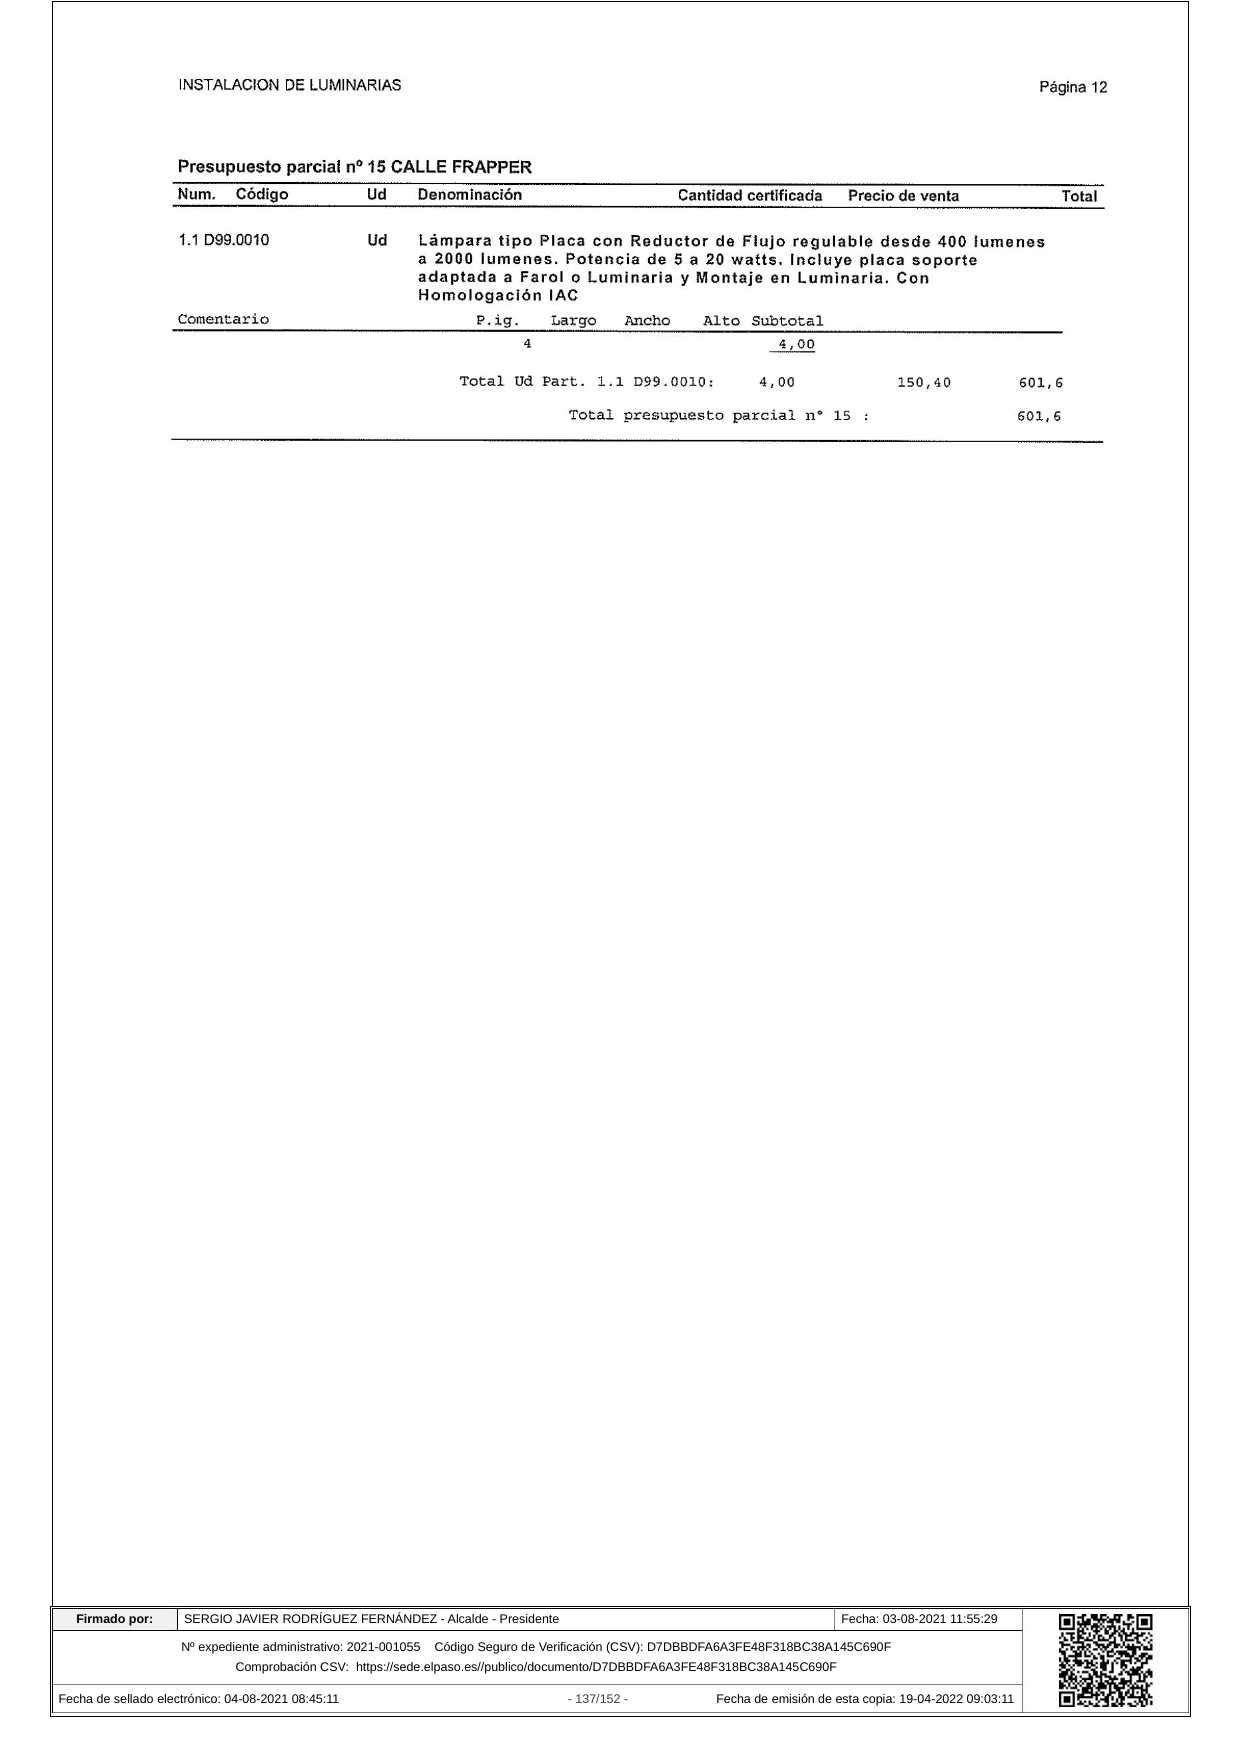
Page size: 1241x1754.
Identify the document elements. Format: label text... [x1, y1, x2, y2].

text Fecha: 03-08-2021 11:55:29 [841, 1612, 1022, 1626]
text Fecha de sellado electrónico: 04-08-2021 08:45:11 [58, 1692, 365, 1706]
text Comprobación CSV: https://sede.elpaso.es//publico/documento/D7DBBDFA6A3FE48F318BC38A145C690F [235, 1661, 918, 1674]
text Nº expediente administrativo: 2021-001055 Código Seguro de Verificación (CSV): D7DBBDFA6A3FE48F318BC38A145C690F [181, 1640, 918, 1654]
text - 137/152 - [568, 1693, 647, 1707]
text Firmado por: [76, 1612, 172, 1626]
text Fecha de emisión de esta copia: 19-04-2022 09:03:11 [716, 1692, 1041, 1706]
picture [53, 2, 1188, 1606]
picture [51, 1607, 1190, 1716]
text SERGIO JAVIER RODRÍGUEZ FERNÁNDEZ - Alcalde - Presidente [184, 1612, 586, 1626]
